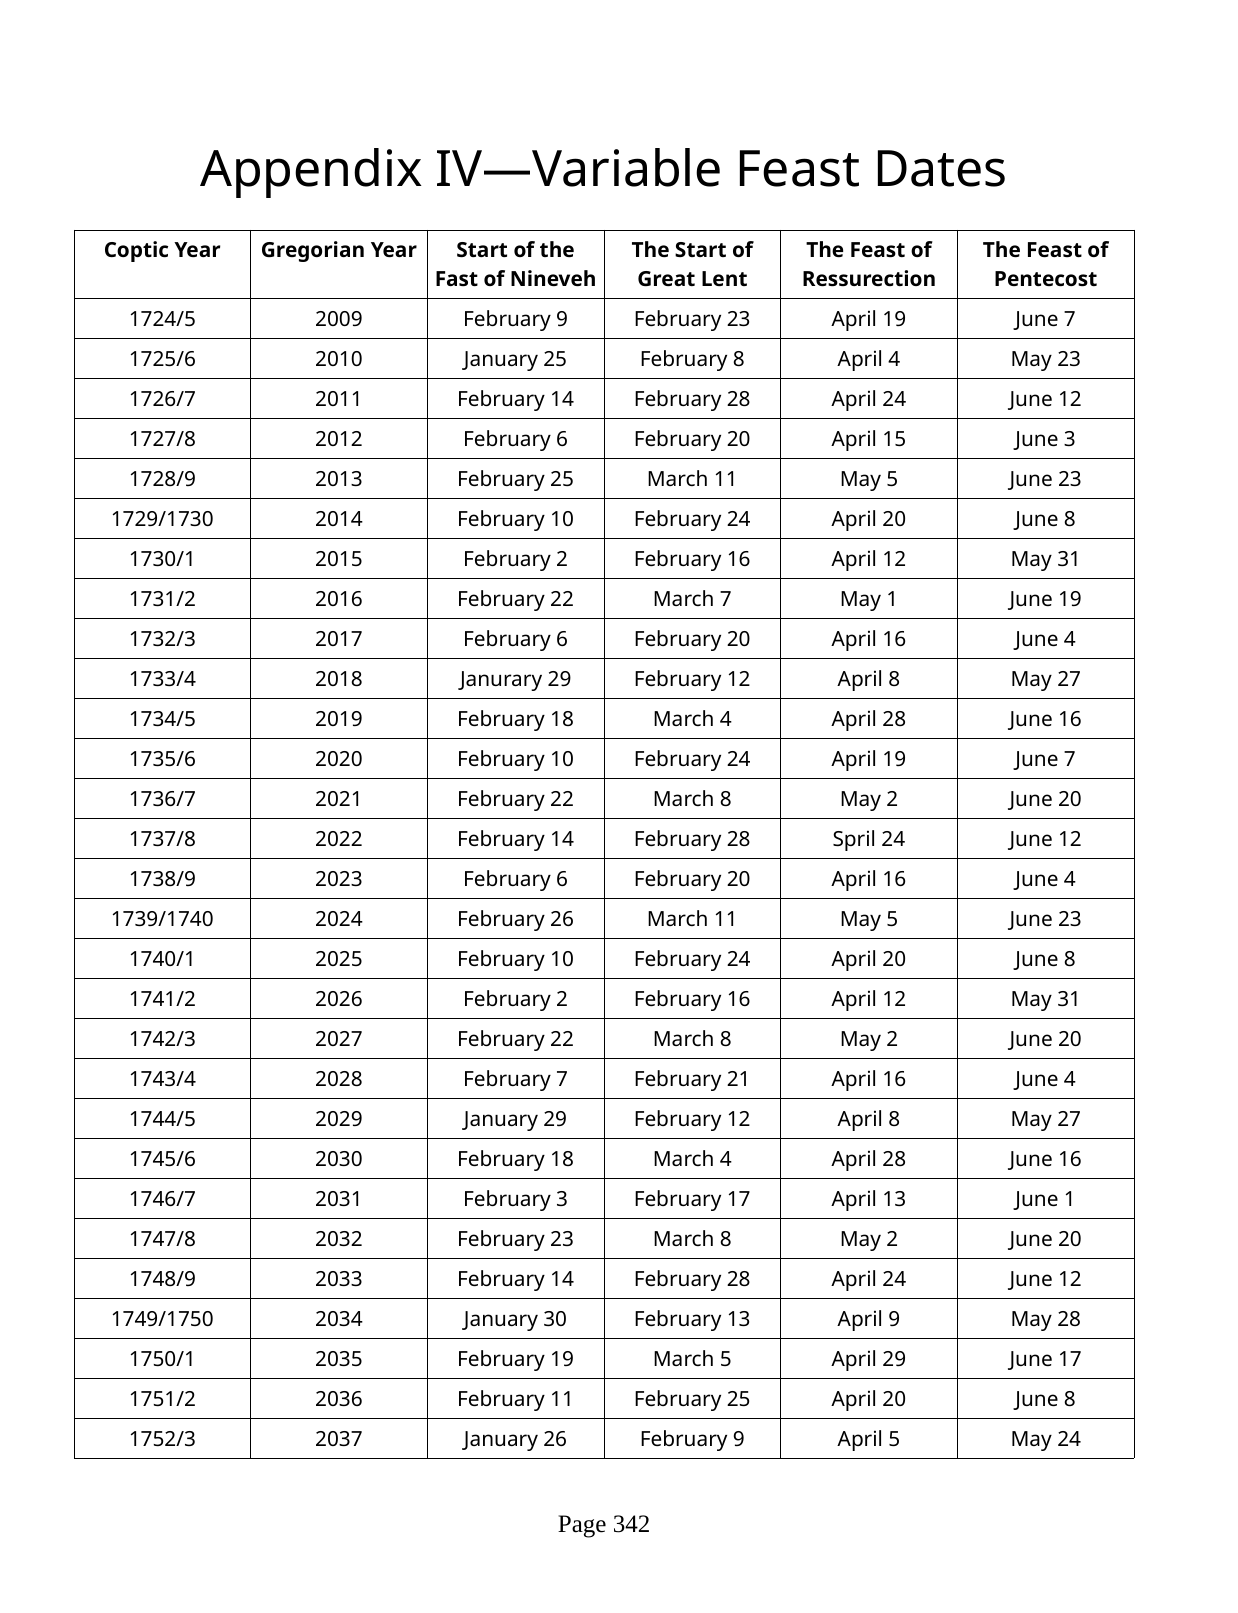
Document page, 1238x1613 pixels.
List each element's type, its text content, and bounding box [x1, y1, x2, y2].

table_cell 2022 [251, 819, 427, 858]
table_cell February 12 [605, 659, 780, 698]
table_cell April 12 [781, 539, 957, 578]
table_cell April 19 [781, 299, 957, 338]
table_cell 1725/6 [75, 339, 250, 378]
table_cell February 24 [605, 939, 780, 978]
table_cell 1734/5 [75, 699, 250, 738]
table_cell 1727/8 [75, 419, 250, 458]
table_cell 1751/2 [75, 1379, 250, 1418]
table_cell June 20 [958, 1219, 1134, 1258]
table_cell February 14 [428, 1259, 604, 1298]
table_cell 2028 [251, 1059, 427, 1098]
table_cell April 12 [781, 979, 957, 1018]
table_cell April 29 [781, 1339, 957, 1378]
table_cell February 24 [605, 499, 780, 538]
table_cell April 20 [781, 499, 957, 538]
table_cell February 23 [605, 299, 780, 338]
table_cell February 11 [428, 1379, 604, 1418]
table_cell 2014 [251, 499, 427, 538]
table_cell 2033 [251, 1259, 427, 1298]
table_cell June 4 [958, 619, 1134, 658]
table_cell 1744/5 [75, 1099, 250, 1138]
table_cell 1726/7 [75, 379, 250, 418]
table_cell February 10 [428, 499, 604, 538]
table_cell April 16 [781, 619, 957, 658]
table_cell March 8 [605, 779, 780, 818]
table_cell 2030 [251, 1139, 427, 1178]
table_cell June 12 [958, 819, 1134, 858]
table_cell 2023 [251, 859, 427, 898]
table_cell May 28 [958, 1299, 1134, 1338]
table_cell 2032 [251, 1219, 427, 1258]
table_cell February 23 [428, 1219, 604, 1258]
table_cell 2021 [251, 779, 427, 818]
table_header Start of the Fast of Nineveh [428, 231, 604, 298]
table_cell 2018 [251, 659, 427, 698]
table_cell February 6 [428, 619, 604, 658]
table_cell April 20 [781, 1379, 957, 1418]
table_cell 1746/7 [75, 1179, 250, 1218]
table_cell March 5 [605, 1339, 780, 1378]
table_cell 2010 [251, 339, 427, 378]
table_cell April 28 [781, 699, 957, 738]
table_cell June 8 [958, 939, 1134, 978]
table_cell February 28 [605, 379, 780, 418]
table_cell June 4 [958, 859, 1134, 898]
table_cell 2019 [251, 699, 427, 738]
table_cell 1741/2 [75, 979, 250, 1018]
table_header The Start of Great Lent [605, 231, 780, 298]
table_cell February 22 [428, 579, 604, 618]
table_cell February 10 [428, 939, 604, 978]
table_cell June 23 [958, 459, 1134, 498]
table_cell February 20 [605, 859, 780, 898]
table_cell March 4 [605, 699, 780, 738]
table_cell 2035 [251, 1339, 427, 1378]
table_cell June 8 [958, 1379, 1134, 1418]
table_cell February 8 [605, 339, 780, 378]
table_cell 1728/9 [75, 459, 250, 498]
table_cell 1724/5 [75, 299, 250, 338]
table_cell May 1 [781, 579, 957, 618]
table_cell April 9 [781, 1299, 957, 1338]
table_cell June 12 [958, 1259, 1134, 1298]
table_cell 1737/8 [75, 819, 250, 858]
table_cell March 8 [605, 1019, 780, 1058]
table_cell 1736/7 [75, 779, 250, 818]
table_cell 2017 [251, 619, 427, 658]
table_cell February 12 [605, 1099, 780, 1138]
table_cell June 19 [958, 579, 1134, 618]
table_cell February 21 [605, 1059, 780, 1098]
table_cell June 12 [958, 379, 1134, 418]
table_cell January 30 [428, 1299, 604, 1338]
table_cell April 16 [781, 859, 957, 898]
table_cell January 29 [428, 1099, 604, 1138]
table_cell February 7 [428, 1059, 604, 1098]
table_cell February 9 [605, 1419, 780, 1458]
table_cell February 14 [428, 819, 604, 858]
table_cell April 24 [781, 1259, 957, 1298]
table_cell February 19 [428, 1339, 604, 1378]
table_cell 2037 [251, 1419, 427, 1458]
table_cell 1733/4 [75, 659, 250, 698]
table_cell June 23 [958, 899, 1134, 938]
table_cell 1739/1740 [75, 899, 250, 938]
table_cell March 11 [605, 459, 780, 498]
table_cell May 5 [781, 459, 957, 498]
table_header The Feast of Pentecost [958, 231, 1134, 298]
table_cell February 16 [605, 539, 780, 578]
table_cell February 17 [605, 1179, 780, 1218]
table_cell June 7 [958, 299, 1134, 338]
table_cell February 28 [605, 819, 780, 858]
table_cell April 8 [781, 1099, 957, 1138]
table_cell February 20 [605, 419, 780, 458]
table_cell February 22 [428, 779, 604, 818]
table_cell June 16 [958, 699, 1134, 738]
table_cell 1747/8 [75, 1219, 250, 1258]
table_cell May 31 [958, 979, 1134, 1018]
table_cell February 24 [605, 739, 780, 778]
table_cell June 7 [958, 739, 1134, 778]
table_cell January 25 [428, 339, 604, 378]
table_cell February 14 [428, 379, 604, 418]
table_cell February 28 [605, 1259, 780, 1298]
table_cell 2026 [251, 979, 427, 1018]
table_cell March 8 [605, 1219, 780, 1258]
table_cell 1743/4 [75, 1059, 250, 1098]
table_cell February 16 [605, 979, 780, 1018]
table_cell February 2 [428, 539, 604, 578]
table_cell 1750/1 [75, 1339, 250, 1378]
table_cell 1729/1730 [75, 499, 250, 538]
table_cell June 3 [958, 419, 1134, 458]
table_cell 2024 [251, 899, 427, 938]
table_cell 1748/9 [75, 1259, 250, 1298]
table_cell May 24 [958, 1419, 1134, 1458]
table_cell April 24 [781, 379, 957, 418]
table_cell February 3 [428, 1179, 604, 1218]
table_cell February 6 [428, 419, 604, 458]
text Appendix IV—Variable Feast Dates [74, 133, 1134, 201]
table_cell April 20 [781, 939, 957, 978]
table_cell 2016 [251, 579, 427, 618]
table_cell April 8 [781, 659, 957, 698]
table_cell February 25 [428, 459, 604, 498]
table_cell Spril 24 [781, 819, 957, 858]
table_cell Janurary 29 [428, 659, 604, 698]
table_cell 1738/9 [75, 859, 250, 898]
table_cell 2013 [251, 459, 427, 498]
table_cell 2020 [251, 739, 427, 778]
table_cell June 20 [958, 1019, 1134, 1058]
table_cell 1742/3 [75, 1019, 250, 1058]
table_cell May 23 [958, 339, 1134, 378]
table_cell April 28 [781, 1139, 957, 1178]
table_cell February 9 [428, 299, 604, 338]
table_cell 2011 [251, 379, 427, 418]
table_cell 1735/6 [75, 739, 250, 778]
table_cell 2015 [251, 539, 427, 578]
table_cell February 25 [605, 1379, 780, 1418]
table_cell May 2 [781, 1219, 957, 1258]
table_cell May 5 [781, 899, 957, 938]
table_cell February 22 [428, 1019, 604, 1058]
table_cell May 27 [958, 659, 1134, 698]
table_cell June 20 [958, 779, 1134, 818]
table_cell February 13 [605, 1299, 780, 1338]
table_cell 2034 [251, 1299, 427, 1338]
table_cell 2036 [251, 1379, 427, 1418]
table_cell March 11 [605, 899, 780, 938]
table_cell 2027 [251, 1019, 427, 1058]
table_cell April 5 [781, 1419, 957, 1458]
table_cell 1730/1 [75, 539, 250, 578]
table_cell 1752/3 [75, 1419, 250, 1458]
table_cell June 4 [958, 1059, 1134, 1098]
table_cell February 18 [428, 1139, 604, 1178]
table_cell February 20 [605, 619, 780, 658]
table_header The Feast of Ressurection [781, 231, 957, 298]
table_cell June 1 [958, 1179, 1134, 1218]
table_cell April 15 [781, 419, 957, 458]
table_cell 2025 [251, 939, 427, 978]
table_cell February 18 [428, 699, 604, 738]
table_cell April 19 [781, 739, 957, 778]
table_cell April 4 [781, 339, 957, 378]
table_cell June 16 [958, 1139, 1134, 1178]
table_cell June 8 [958, 499, 1134, 538]
table_cell 1749/1750 [75, 1299, 250, 1338]
table_cell June 17 [958, 1339, 1134, 1378]
table_cell 2031 [251, 1179, 427, 1218]
table_cell 1731/2 [75, 579, 250, 618]
table_cell May 2 [781, 1019, 957, 1058]
table_cell March 7 [605, 579, 780, 618]
table_cell 2009 [251, 299, 427, 338]
table_header Gregorian Year [251, 231, 427, 298]
table_cell March 4 [605, 1139, 780, 1178]
table_cell April 13 [781, 1179, 957, 1218]
table_cell 1740/1 [75, 939, 250, 978]
table_cell 2012 [251, 419, 427, 458]
table_cell 2029 [251, 1099, 427, 1138]
table_cell February 10 [428, 739, 604, 778]
table_cell 1732/3 [75, 619, 250, 658]
table_cell January 26 [428, 1419, 604, 1458]
table_cell May 27 [958, 1099, 1134, 1138]
table_cell 1745/6 [75, 1139, 250, 1178]
table_cell February 26 [428, 899, 604, 938]
table_cell April 16 [781, 1059, 957, 1098]
table_header Coptic Year [75, 231, 250, 298]
table_cell May 2 [781, 779, 957, 818]
table_cell May 31 [958, 539, 1134, 578]
table_cell February 2 [428, 979, 604, 1018]
table_cell February 6 [428, 859, 604, 898]
